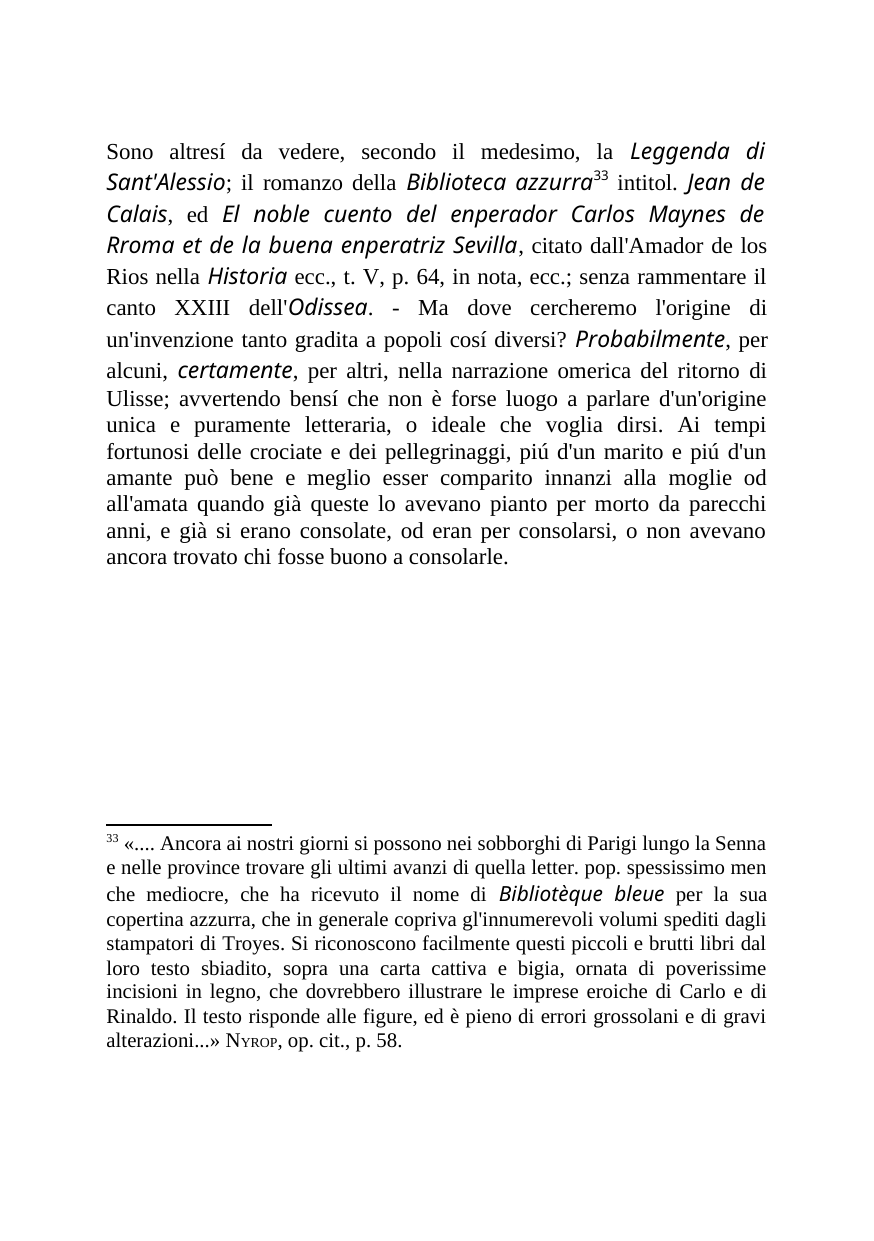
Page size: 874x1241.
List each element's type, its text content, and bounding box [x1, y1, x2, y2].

text Sono altresí da vedere, secondo il medesimo, la Leggenda di Sant'Alessio; il romanzo della Biblioteca azzurra intitol. Jean de Calais, ed El noble cuento del enperador Carlos Maynes de Rroma et de la buena enperatriz Sevilla, citato dall'Amador de los Rios nella Historia ecc., t. V, p. 64, in nota, ecc.; senza rammentare il canto XXIII dell'Odissea. - Ma dove cercheremo l'origine di un'invenzione tanto gradita a popoli cosí diversi? Probabilmente, per alcuni, certamente, per altri, nella narrazione omerica del ritorno di Ulisse; avvertendo bensí che non è forse luogo a parlare d'un'origine unica e puramente letteraria, o ideale che voglia dirsi. Ai tempi fortunosi delle crociate e dei pellegrinaggi, piú d'un marito e piú d'un amante può bene e meglio esser comparito innanzi alla moglie od all'amata quando già queste lo avevano pianto per morto da parecchi anni, e già si erano consolate, od eran per consolarsi, o non avevano ancora trovato chi fosse buono a consolarle. [106, 135, 768, 569]
text «.... Ancora ai nostri giorni si possono nei sobborghi di Parigi lungo la Senna e nelle province trovare gli ultimi avanzi di quella letter. pop. spessissimo men che mediocre, che ha ricevuto il nome di Bibliotèque bleue per la sua copertina azzurra, che in generale copriva gl'innumerevoli volumi spediti dagli stampatori di Troyes. Si riconoscono facilmente questi piccoli e brutti libri dal loro testo sbiadito, sopra una carta cattiva e bigia, ornata di poverissime incisioni in legno, che dovrebbero illustrare le imprese eroiche di Carlo e di Rinaldo. Il testo risponde alle figure, ed è pieno di errori grossolani e di gravi alterazioni...» Nyrop, op. cit., p. 58. [106, 831, 768, 1052]
